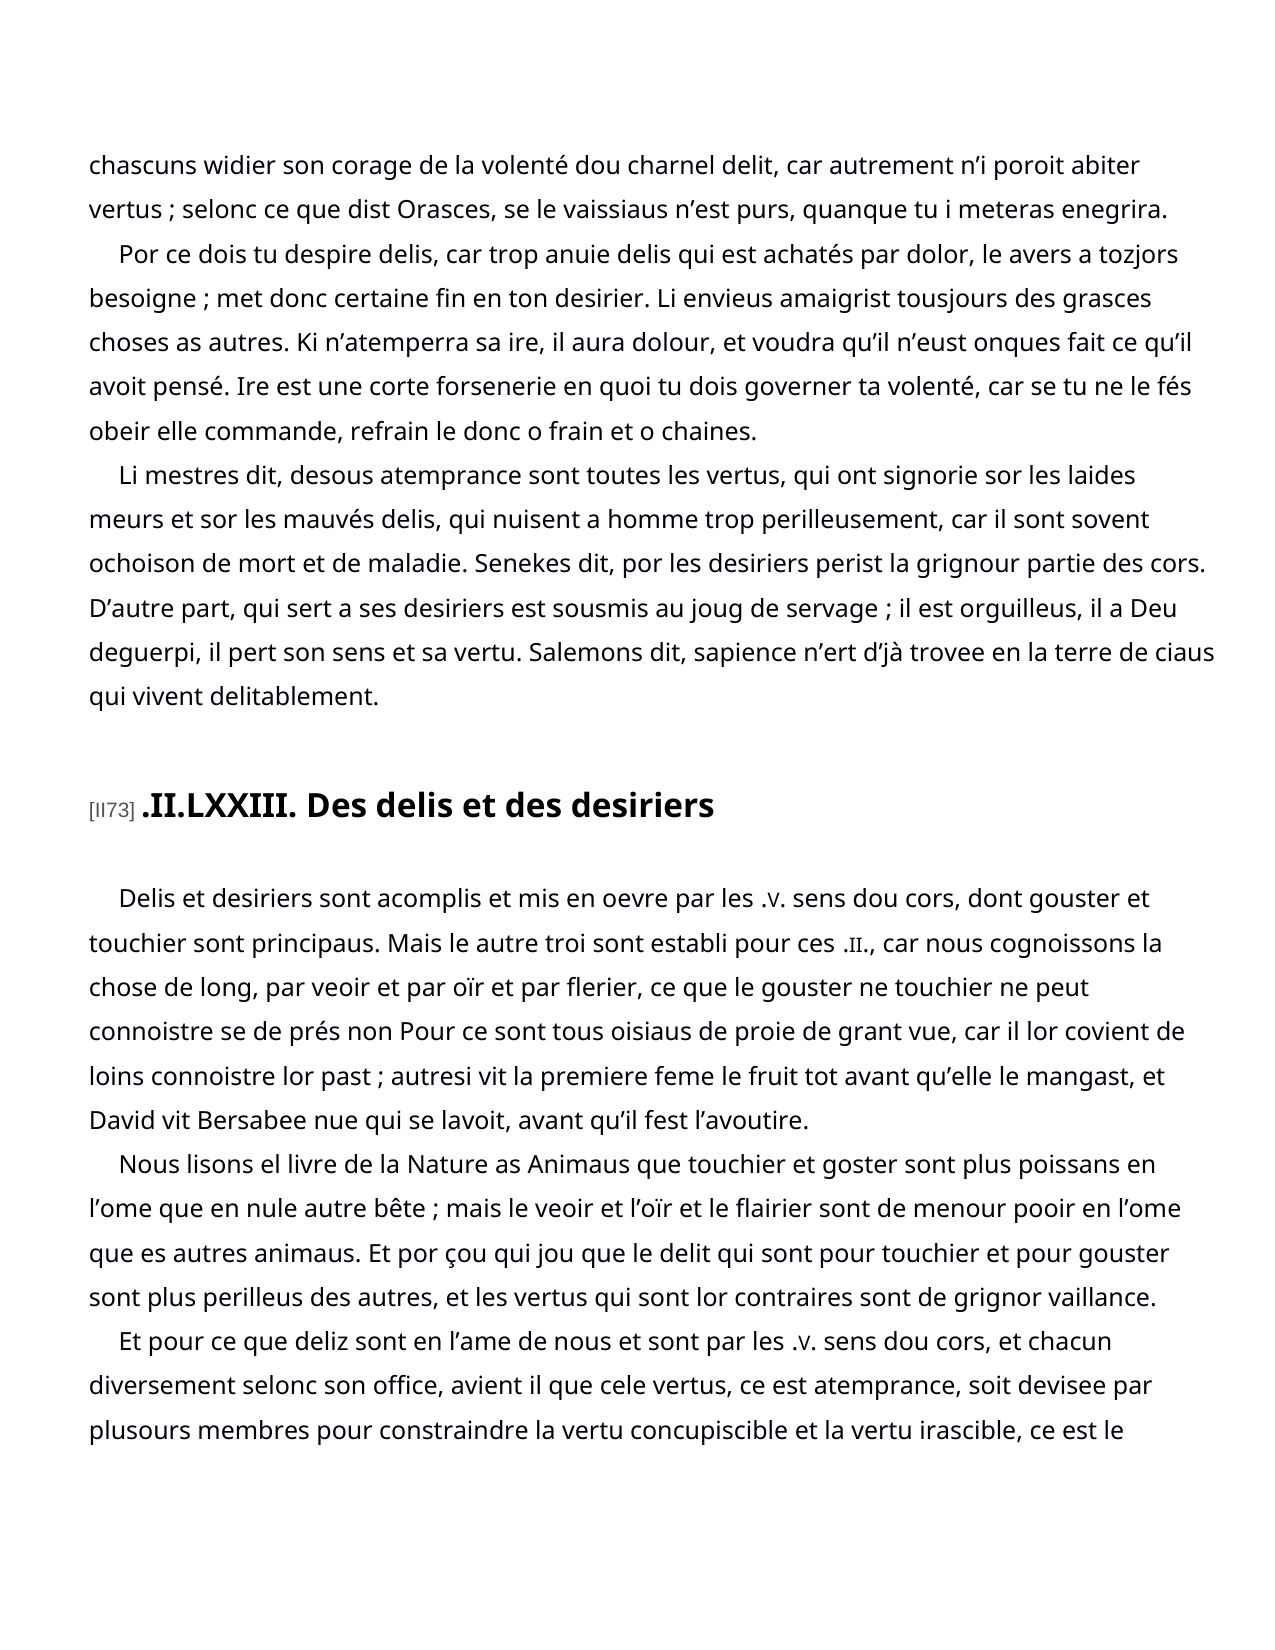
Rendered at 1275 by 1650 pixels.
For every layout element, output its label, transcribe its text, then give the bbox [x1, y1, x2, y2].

text Por ce dois tu despire delis, car trop anuie delis qui est achatés par dolor, le avers a tozjors besoigne ; met donc certaine fin en ton desirier. Li envieus amaigrist tousjours des grasces choses as autres. Ki n’atemperra sa ire, il aura dolour, et voudra qu’il n’eust onques fait ce qu’il avoit pensé. Ire est une corte forsenerie en quoi tu dois governer ta volenté, car se tu ne le fés obeir elle commande, refrain le donc o frain et o chaines. [89, 236, 1216, 447]
text Li mestres dit, desous atemprance sont toutes les vertus, qui ont signorie sor les laides meurs et sor les mauvés delis, qui nuisent a homme trop perilleusement, car il sont sovent ochoison de mort et de maladie. Senekes dit, por les desiriers perist la grignour partie des cors. D’autre part, qui sert a ses desiriers est sousmis au joug de servage ; il est orguilleus, il a Deu deguerpi, il pert son sens et sa vertu. Salemons dit, sapience n’ert d’jà trovee en la terre de ciaus qui vivent delitablement. [89, 458, 1216, 713]
subtitle [II73] .II.LXXIII. Des delis et des desiriers [89, 782, 1216, 828]
text Nous lisons el livre de la Nature as Animaus que touchier et goster sont plus poissans en l’ome que en nule autre bête ; mais le veoir et l’oïr et le flairier sont de menour pooir en l’ome que es autres animaus. Et por çou qui jou que le delit qui sont pour touchier et pour gouster sont plus perilleus des autres, et les vertus qui sont lor contraires sont de grignor vaillance. [89, 1147, 1216, 1313]
text chascuns widier son corage de la volenté dou charnel delit, car autrement n’i poroit abiter vertus ; selonc ce que dist Orasces, se le vaissiaus n’est purs, quanque tu i meteras enegrira. [89, 148, 1216, 226]
text Delis et desiriers sont acomplis et mis en oevre par les .v. sens dou cors, dont gouster et touchier sont principaus. Mais le autre troi sont establi pour ces .ii., car nous cognoissons la chose de long, par veoir et par oïr et par flerier, ce que le gouster ne touchier ne peut connoistre se de prés non Pour ce sont tous oisiaus de proie de grant vue, car il lor covient de loins connoistre lor past ; autresi vit la premiere feme le fruit tot avant qu’elle le mangast, et David vit Bersabee nue qui se lavoit, avant qu’il fest l’avoutire. [89, 881, 1216, 1136]
text Et pour ce que deliz sont en l’ame de nous et sont par les .v. sens dou cors, et chacun diversement selonc son office, avient il que cele vertus, ce est atemprance, soit devisee par plusours membres pour constraindre la vertu concupiscible et la vertu irascible, ce est le [89, 1324, 1216, 1446]
